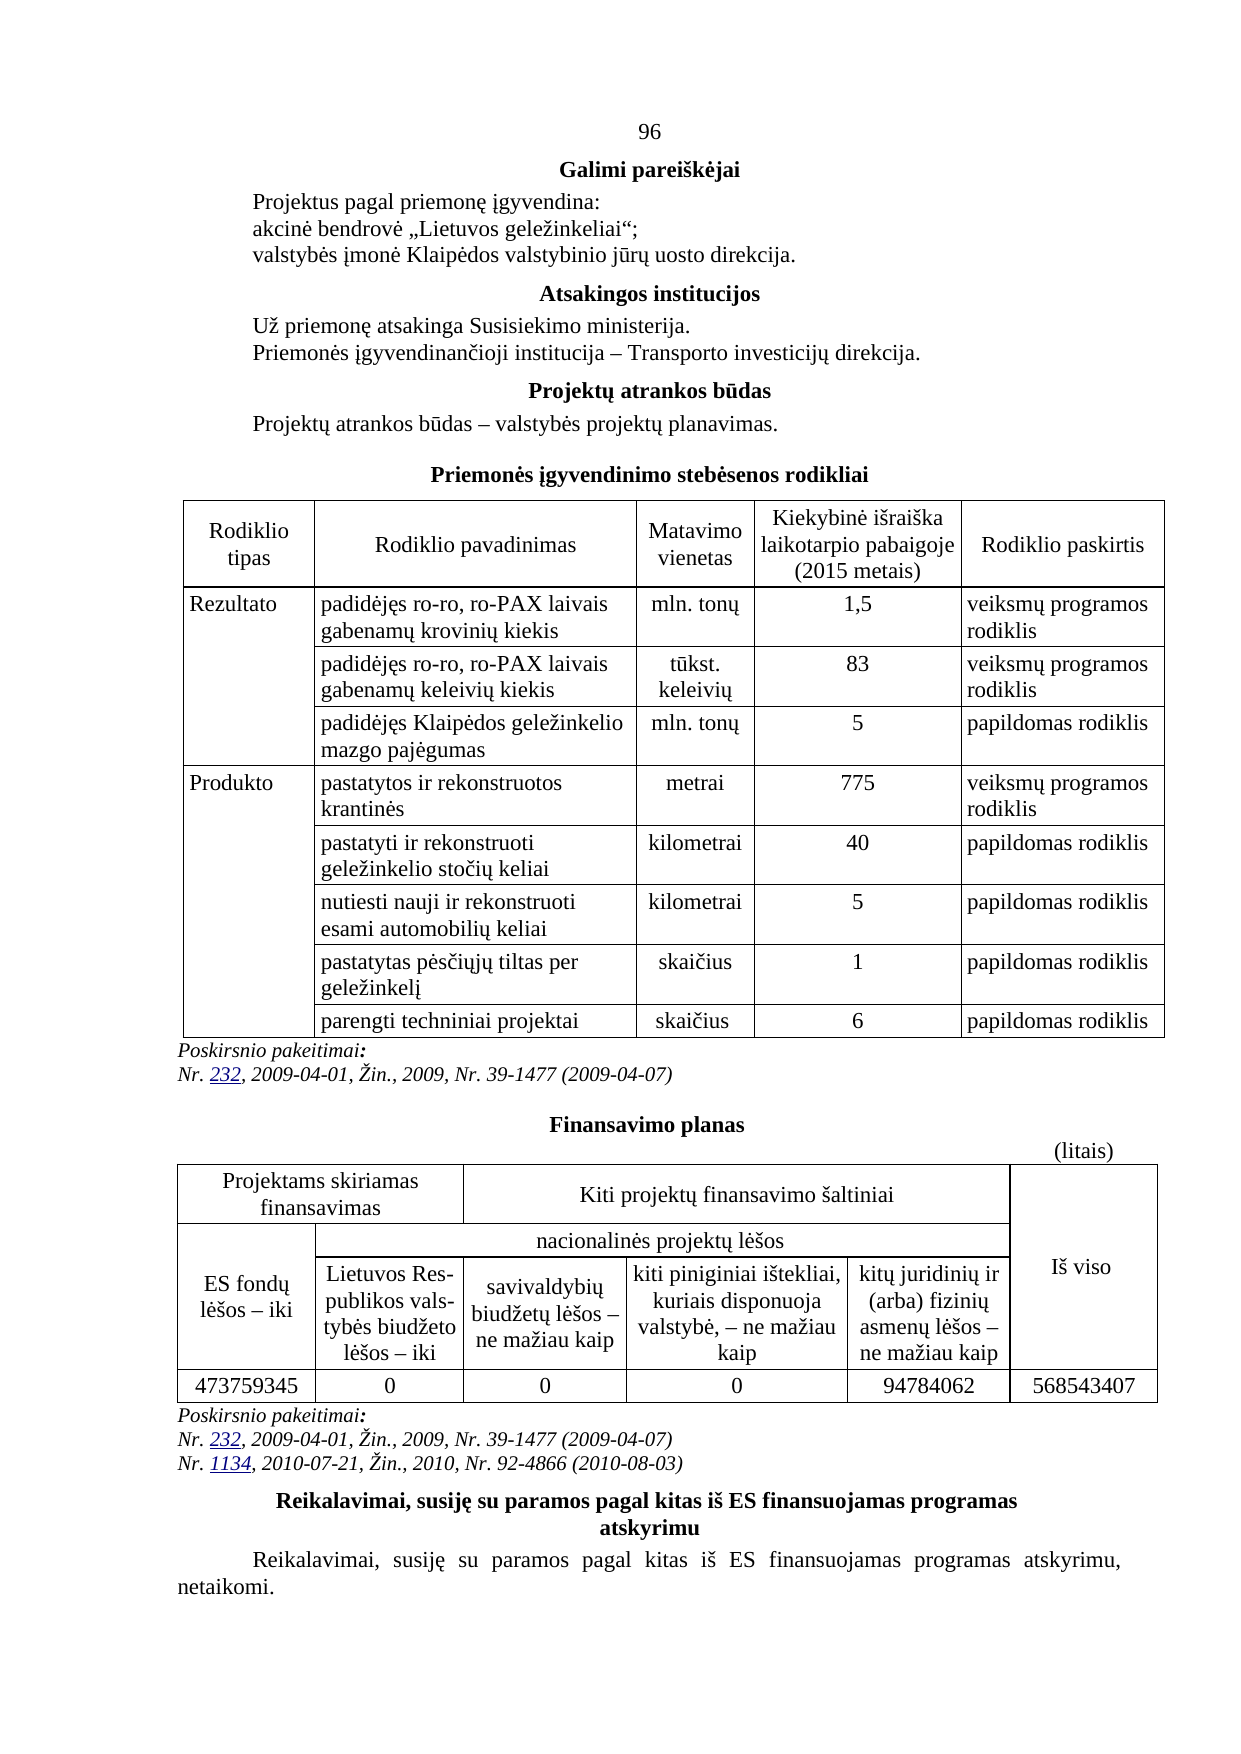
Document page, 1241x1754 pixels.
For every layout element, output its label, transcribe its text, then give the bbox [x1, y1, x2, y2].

table_cell 775 [755, 766, 961, 825]
table_cell kilometrai [637, 826, 754, 884]
text Reikalavimai, susiję su paramos pagal kitas iš ES finansuojamas programas atskyrimu, netaikomi. [177, 1547, 1122, 1599]
table_cell padidėjęs ro-ro, ro-PAX laivais gabenamų krovinių kiekis [315, 588, 636, 646]
table_cell Lietuvos Res­publikos vals­tybės biudžeto lėšos – iki [316, 1258, 463, 1369]
table_cell kitų juridinių ir (arba) fizinių asmenų lėšos – ne mažiau kaip [848, 1258, 1009, 1369]
table_cell nacionalinės projektų lėšos [316, 1224, 1009, 1256]
text Priemonės įgyvendinančioji institucija – Transporto investicijų direkcija. [177, 339, 1122, 365]
table_cell 1 [755, 945, 961, 1003]
text Projektų atrankos būdas – valstybės projektų planavimas. [177, 410, 1122, 437]
text (litais) [177, 1137, 1114, 1163]
text akcinė bendrovė „Lietuvos geležinkeliai“; [177, 214, 1122, 241]
table_cell kilometrai [637, 885, 754, 944]
table_cell papildomas rodiklis [962, 826, 1164, 884]
table_cell papildomas rodiklis [962, 885, 1164, 944]
table_cell 83 [755, 647, 961, 706]
text Nr. 232, 2009-04-01, Žin., 2009, Nr. 39-1477 (2009-04-07) [177, 1427, 1122, 1451]
text Nr. 1134, 2010-07-21, Žin., 2010, Nr. 92-4866 (2010-08-03) [177, 1451, 1122, 1475]
table_cell 5 [755, 885, 961, 944]
table_cell papildomas rodiklis [962, 945, 1164, 1003]
text Projektų atrankos būdas [177, 378, 1122, 404]
text Reikalavimai, susiję su paramos pagal kitas iš ES finansuojamas programas atskyrimu [177, 1488, 1122, 1540]
table_header Kiti projektų finansavimo šaltiniai [464, 1165, 1009, 1223]
text Priemonės įgyvendinimo stebėsenos rodikliai [177, 462, 1122, 488]
table_header Rodiklio pavadinimas [315, 501, 636, 586]
text Finansavimo planas [177, 1111, 1122, 1137]
table_cell 5 [755, 707, 961, 765]
table_cell 0 [464, 1370, 626, 1402]
table_cell veiksmų programos rodiklis [962, 588, 1164, 646]
table_cell padidėjęs Klaipėdos geležinkelio mazgo pajėgumas [315, 707, 636, 765]
table_cell Rezultato [184, 588, 314, 765]
table_cell Produkto [184, 766, 314, 1037]
table_header Matavimo vienetas [637, 501, 754, 586]
subtitle Poskirsnio pakeitimai: [177, 1403, 1122, 1427]
table_cell 0 [316, 1370, 463, 1402]
text Atsakingos institucijos [177, 280, 1122, 306]
table_header Kiekybinė išraiška laikotarpio pabaigoje (2015 metais) [755, 501, 961, 586]
table_cell savivaldybių biudžetų lėšos – ne mažiau kaip [464, 1258, 626, 1369]
subtitle Poskirsnio pakeitimai: [177, 1038, 1122, 1062]
table_cell padidėjęs ro-ro, ro-PAX laivais gabenamų keleivių kiekis [315, 647, 636, 706]
table_cell 94784062 [848, 1370, 1009, 1402]
table_cell skaičius [637, 945, 754, 1003]
table_cell mln. tonų [637, 588, 754, 646]
table_cell pastatytas pėsčiųjų tiltas per geležinkelį [315, 945, 636, 1003]
table_cell ES fondų lėšos – iki [178, 1224, 315, 1369]
table_header Rodiklio paskirtis [962, 501, 1164, 586]
text Galimi pareiškėjai [177, 156, 1122, 182]
table_cell pastatytos ir rekonstruotos krantinės [315, 766, 636, 825]
table_cell kiti piniginiai ištekliai, kuriais disponuoja valstybė, – ne mažiau kaip [627, 1258, 847, 1369]
text Už priemonę atsakinga Susisiekimo ministerija. [177, 312, 1122, 339]
table_cell metrai [637, 766, 754, 825]
table_header Projektams skiriamas finansavimas [178, 1165, 463, 1223]
table_cell 0 [627, 1370, 847, 1402]
table_cell 6 [755, 1005, 961, 1037]
text Projektus pagal priemonę įgyvendina: [177, 188, 1122, 214]
table_header Rodiklio tipas [184, 501, 314, 586]
table_cell 40 [755, 826, 961, 884]
table_cell papildomas rodiklis [962, 707, 1164, 765]
table_cell tūkst. keleivių [637, 647, 754, 706]
table_cell 1,5 [755, 588, 961, 646]
text valstybės įmonė Klaipėdos valstybinio jūrų uosto direkcija. [177, 241, 1122, 267]
table_cell 473759345 [178, 1370, 315, 1402]
table_header Iš viso [1011, 1165, 1157, 1369]
table_cell papildomas rodiklis [962, 1005, 1164, 1037]
table_cell nutiesti nauji ir rekonstruoti esami automobilių keliai [315, 885, 636, 944]
table_cell veiksmų programos rodiklis [962, 647, 1164, 706]
table_cell veiksmų programos rodiklis [962, 766, 1164, 825]
table_cell 568543407 [1011, 1370, 1157, 1402]
text Nr. 232, 2009-04-01, Žin., 2009, Nr. 39-1477 (2009-04-07) [177, 1062, 1122, 1086]
table_cell skaičius [637, 1005, 754, 1037]
table_cell parengti techniniai projektai [315, 1005, 636, 1037]
table_cell pastatyti ir rekonstruoti geležinkelio stočių keliai [315, 826, 636, 884]
table_cell mln. tonų [637, 707, 754, 765]
